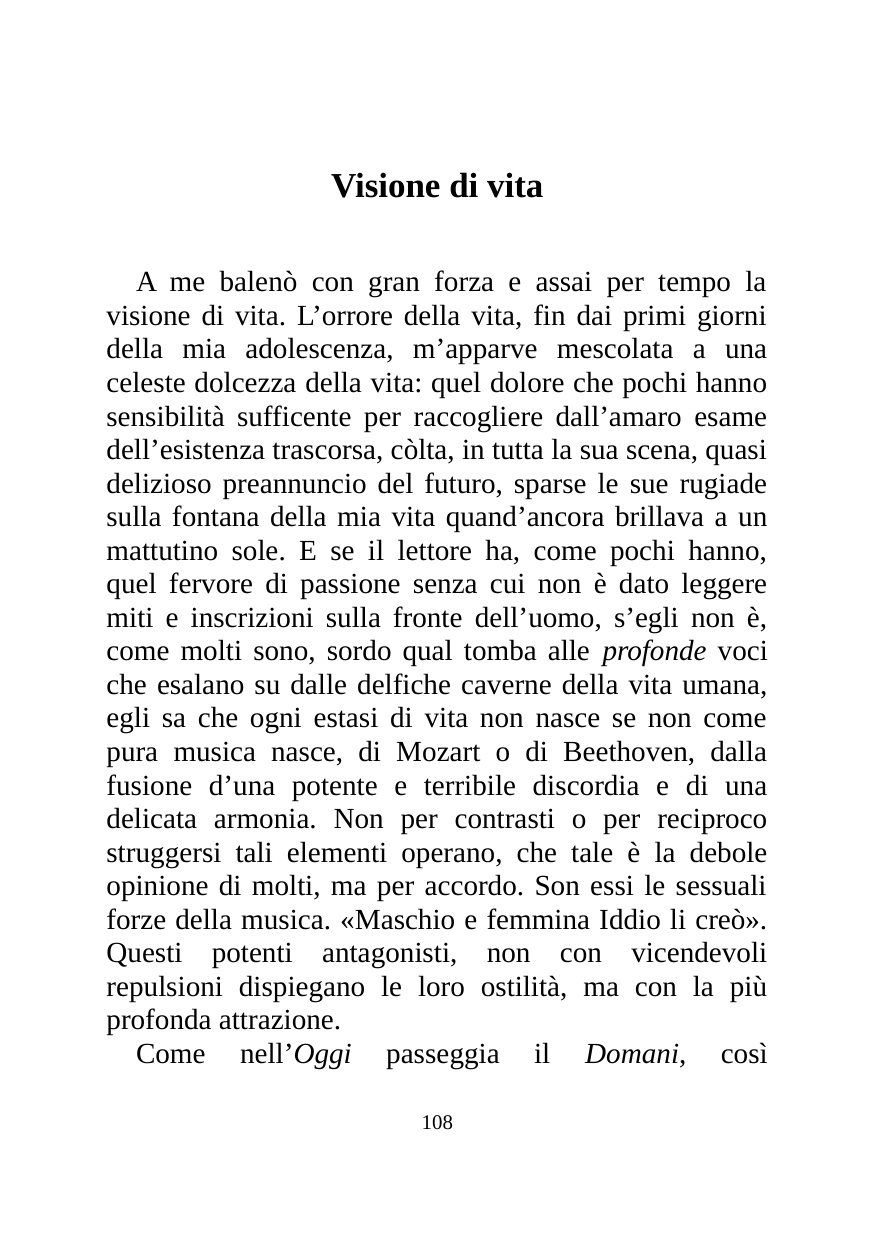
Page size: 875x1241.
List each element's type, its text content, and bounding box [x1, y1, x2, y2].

subtitle Visione di vita [106, 165, 768, 206]
text Come nell’Oggi passeggia il Domani, così [106, 1036, 768, 1069]
text A me balenò con gran forza e assai per tempo la visione di vita. L’orrore della vita, fin dai primi giorni della mia adolescenza, m’apparve mescolata a una celeste dolcezza della vita: quel dolore che pochi hanno sensibilità sufficente per raccogliere dall’amaro esame dell’esistenza trascorsa, còlta, in tutta la sua scena, quasi delizioso preannuncio del futuro, sparse le sue rugiade sulla fontana della mia vita quand’ancora brillava a un mattutino sole. E se il lettore ha, come pochi hanno, quel fervore di passione senza cui non è dato leggere miti e inscrizioni sulla fronte dell’uomo, s’egli non è, come molti sono, sordo qual tomba alle profonde voci che esalano su dalle delfiche caverne della vita umana, egli sa che ogni estasi di vita non nasce se non come pura musica nasce, di Mozart o di Beethoven, dalla fusione d’una potente e terribile discordia e di una delicata armonia. Non per contrasti o per reciproco struggersi tali elementi operano, che tale è la debole opinione di molti, ma per accordo. Son essi le sessuali forze della musica. «Maschio e femmina Iddio li creò». Questi potenti antagonisti, non con vicendevoli repulsioni dispiegano le loro ostilità, ma con la più profonda attrazione. [106, 264, 768, 1036]
